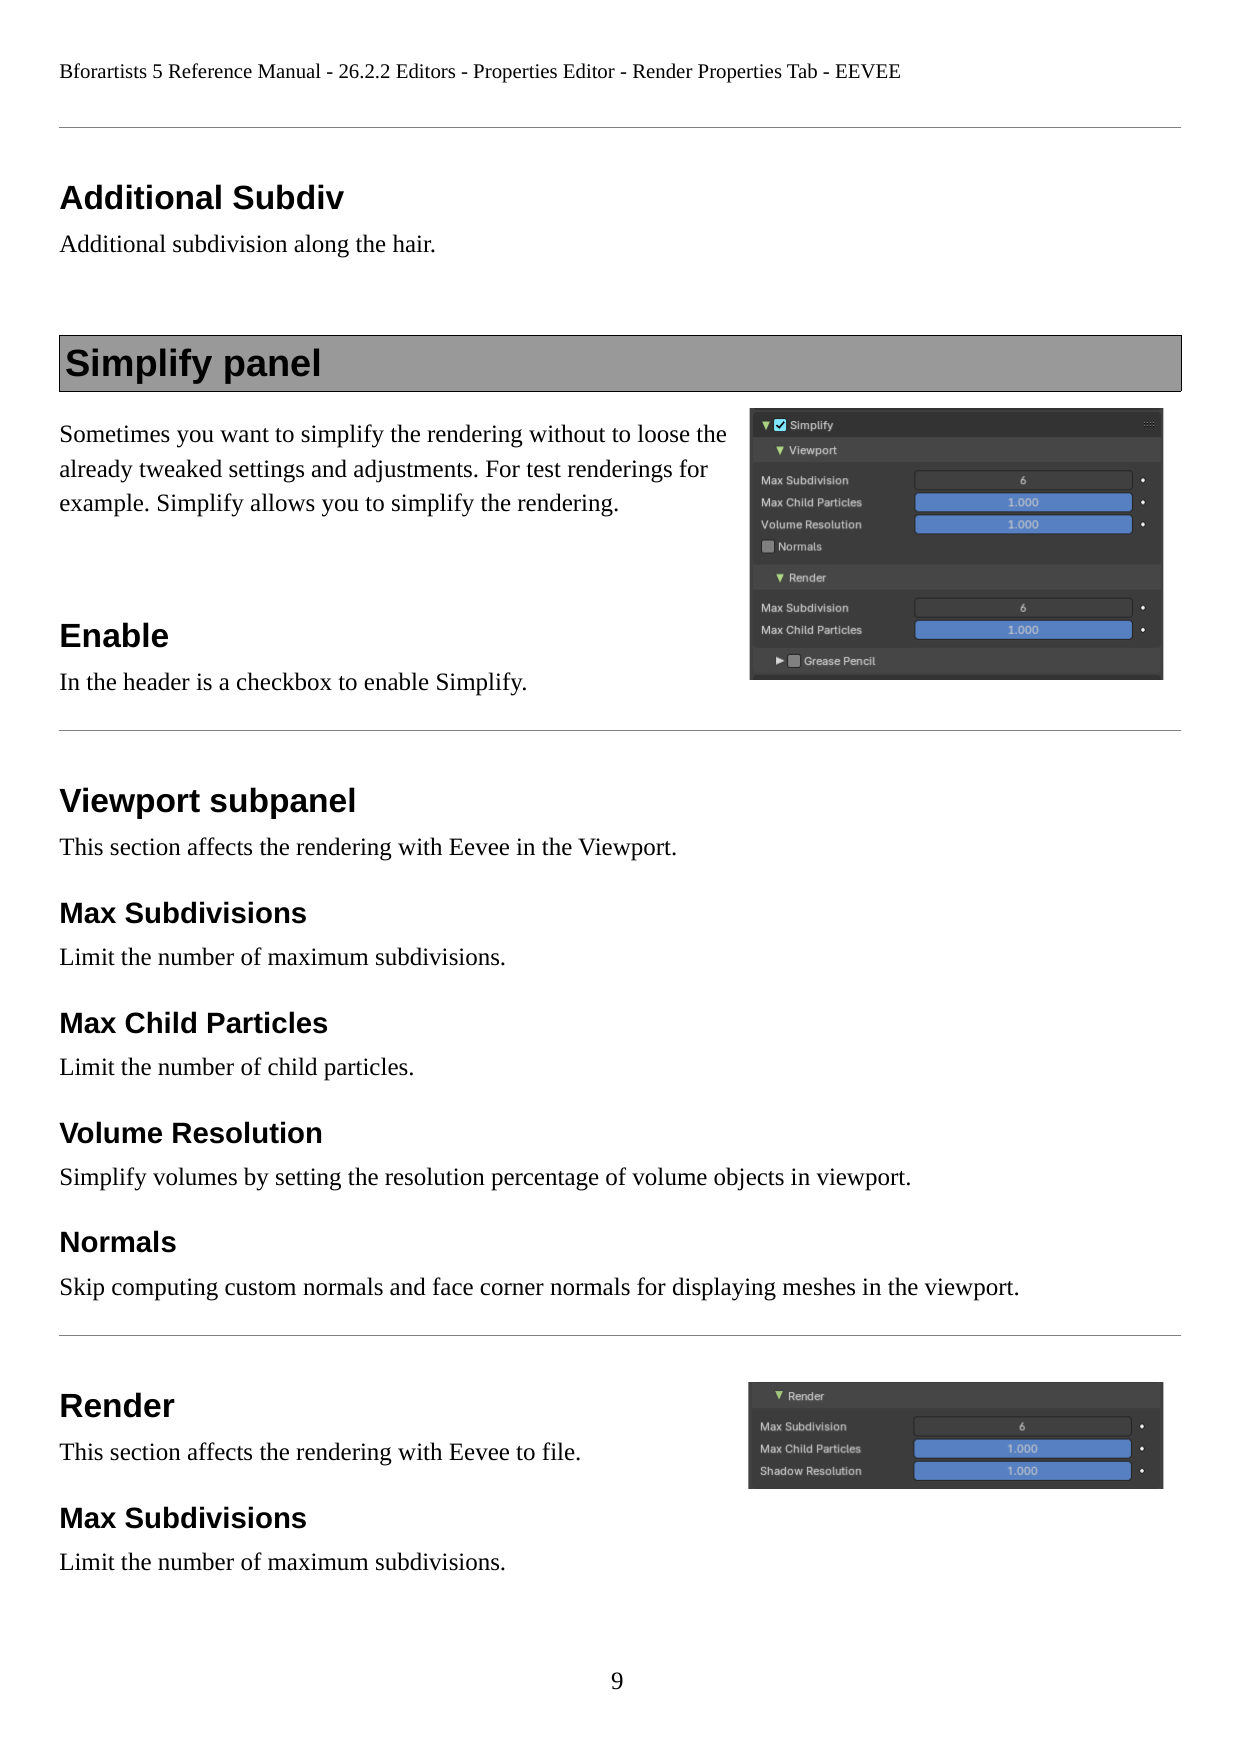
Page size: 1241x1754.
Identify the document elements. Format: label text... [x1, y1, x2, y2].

subtitle Enable [59, 616, 749, 654]
subtitle Additional Subdiv [59, 178, 1181, 216]
subtitle [1164, 616, 1181, 654]
subtitle Volume Resolution [59, 1116, 1181, 1149]
subtitle Render [59, 1386, 748, 1424]
text Skip computing custom normals and face corner normals for displaying meshes in the viewport. [59, 1272, 1181, 1300]
text Additional subdivision along the hair. [59, 229, 1181, 257]
text Limit the number of maximum subdivisions. [59, 1547, 1181, 1576]
text Simplify volumes by setting the resolution percentage of volume objects in viewport. [59, 1162, 1181, 1191]
text This section affects the rendering with Eevee in the Viewport. [59, 832, 1181, 861]
subtitle Normals [59, 1225, 1181, 1259]
text This section affects the rendering with Eevee to file. [59, 1437, 748, 1466]
table_header Simplify panel [60, 336, 1181, 391]
picture [749, 408, 1164, 680]
subtitle Max Subdivisions [59, 1501, 1181, 1534]
subtitle Max Subdivisions [59, 896, 1181, 929]
subtitle Viewport subpanel [59, 781, 1181, 819]
text Sometimes you want to simplify the rendering without to loose the already tweaked settings and adjustments. For test renderings for example. Simplify allows you to simplify the rendering. [59, 419, 749, 517]
text Limit the number of child particles. [59, 1052, 1181, 1081]
text In the header is a checkbox to enable Simplify. [59, 667, 1181, 696]
picture [748, 1382, 1164, 1489]
subtitle Max Child Particles [59, 1006, 1181, 1039]
text Limit the number of maximum subdivisions. [59, 942, 1181, 971]
subtitle [1164, 1386, 1181, 1424]
